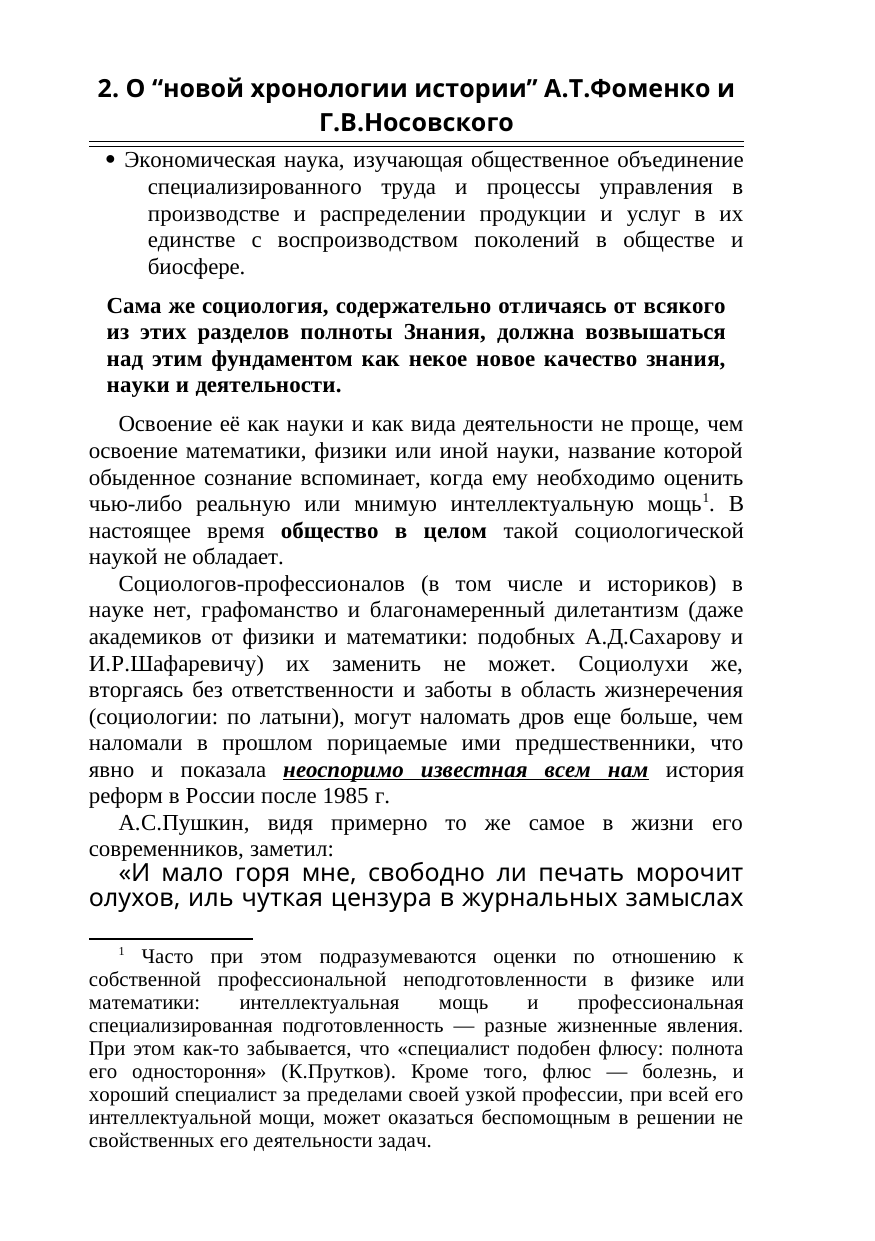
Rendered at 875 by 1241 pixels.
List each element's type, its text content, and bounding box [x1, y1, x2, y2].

text Сама же социология, содержательно отличаясь от всякого из этих разделов полноты Знания, должна возвышаться над этим фундаментом как некое новое качество знания, науки и деятельности. [106, 292, 726, 398]
list Экономическая наука, изучающая общественное объединение специализированного труда и процессы управления в производстве и распределении продукции и услуг в их единстве с воспроизводством поколений в обществе и биосфере. [106, 147, 744, 279]
text Часто при этом подразумеваются оценки по отношению к собственной профессиональной неподго­товлен­ности в физике или математики: интеллектуальная мощь и профессиональная специализированная подготовленность — разные жизненные явления. При этом как-то забывается, что «специалист подобен флюсу: полнота его одностороння» (К.Прут­ков). Кроме того, флюс — болезнь, и хороший специалист за пределами своей узкой профессии, при всей его интеллектуальной мощи, может оказаться беспомощным в решении не свойственных его деятельности задач. [89, 945, 744, 1152]
text Освоение её как науки и как вида деятельности не проще, чем освоение математики, физики или иной науки, название которой обыденное сознание вспоминает, когда ему необходимо оценить чью-либо реальную или мнимую интеллектуальную мощь. В настоящее время общество в целом такой социологической наукой не обладает. [89, 410, 744, 570]
text «И мало горя мне, свободно ли печать морочит олухов, иль чуткая цензура в журнальных замыслах [89, 862, 744, 912]
text А.С.Пушкин, видя примерно то же самое в жизни его современников, заметил: [89, 809, 744, 862]
text Социологов-профессионалов (в том числе и историков) в науке нет, графоманство и благонамеренный дилетантизм (даже академиков от физики и математики: подобных А.Д.Сахарову и И.Р.Шафаревичу) их заменить не может. Социолухи же, вторгаясь без ответственности и заботы в область жизнеречения (социо­логии: по латыни), могут наломать дров еще больше, чем наломали в прошлом порицаемые ими предшественники, что явно и показала неоспоримо известная всем нам история реформ в России после 1985 г. [89, 570, 744, 809]
